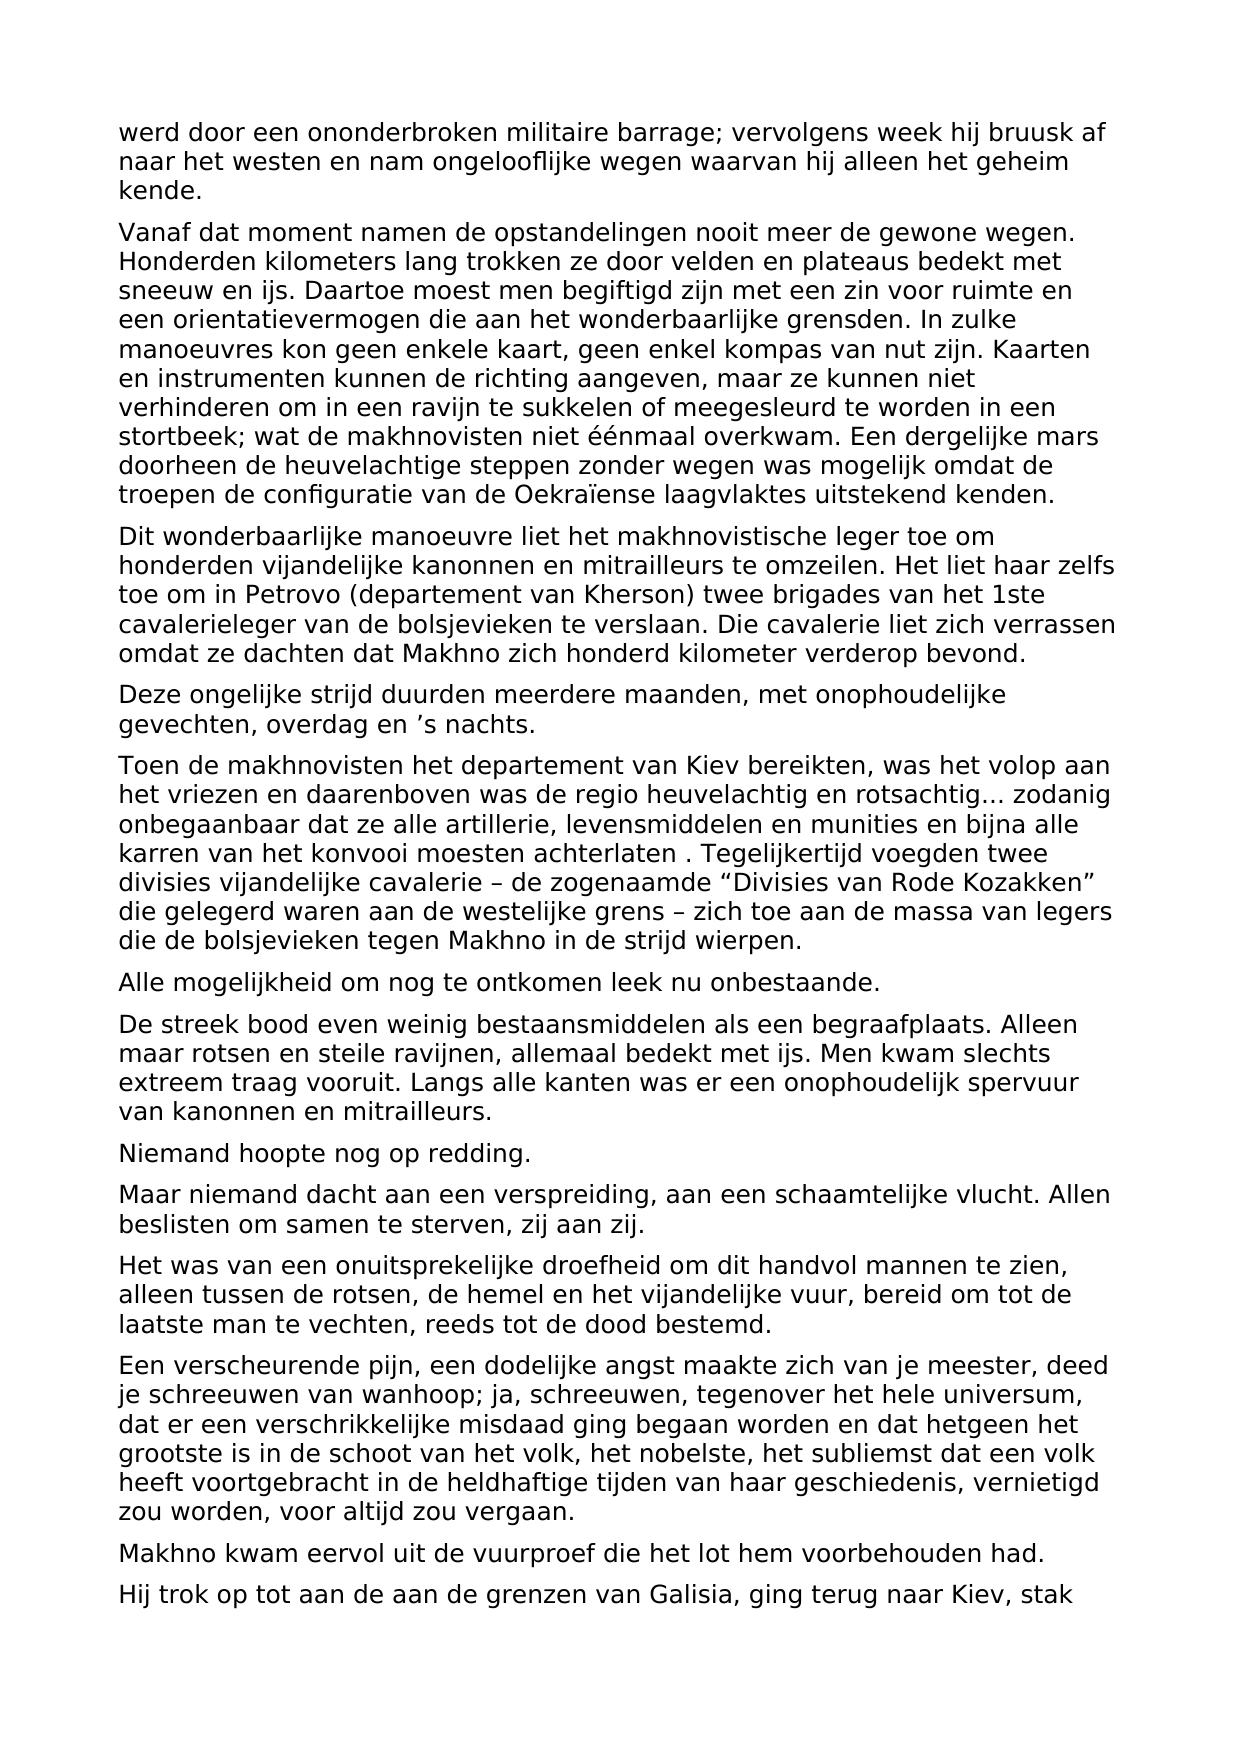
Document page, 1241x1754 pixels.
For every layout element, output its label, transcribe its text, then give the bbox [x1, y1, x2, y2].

text Het was van een onuitsprekelijke droefheid om dit handvol mannen te zien, alleen tussen de rotsen, de hemel en het vijandelijke vuur, bereid om tot de laatste man te vechten, reeds tot de dood bestemd. [118, 1251, 1122, 1339]
text Makhno kwam eervol uit de vuurproef die het lot hem voorbehouden had. [118, 1539, 1122, 1568]
text Maar niemand dacht aan een verspreiding, aan een schaamtelijke vlucht. Allen beslisten om samen te sterven, zij aan zij. [118, 1181, 1122, 1239]
text Deze ongelijke strijd duurden meerdere maanden, met onophoudelijke gevechten, overdag en ’s nachts. [118, 681, 1122, 739]
text Alle mogelijkheid om nog te ontkomen leek nu onbestaande. [118, 968, 1122, 997]
text De streek bood even weinig bestaansmiddelen als een begraafplaats. Alleen maar rotsen en steile ravijnen, allemaal bedekt met ijs. Men kwam slechts extreem traag vooruit. Langs alle kanten was er een onophoudelijk spervuur van kanonnen en mitrailleurs. [118, 1010, 1122, 1126]
text Toen de makhnovisten het departement van Kiev bereikten, was het volop aan het vriezen en daarenboven was de regio heuvelachtig en rotsachtig... zodanig onbegaanbaar dat ze alle artillerie, levensmiddelen en munities en bijna alle karren van het konvooi moesten achterlaten . Tegelijkertijd voegden twee divisies vijandelijke cavalerie – de zogenaamde “Divisies van Rode Kozakken” die gelegerd waren aan de westelijke grens – zich toe aan de massa van legers die de bolsjevieken tegen Makhno in de strijd wierpen. [118, 751, 1122, 956]
text Dit wonderbaarlijke manoeuvre liet het makhnovistische leger toe om honderden vijandelijke kanonnen en mitrailleurs te omzeilen. Het liet haar zelfs toe om in Petrovo (departement van Kherson) twee brigades van het 1ste cavalerieleger van de bolsjevieken te verslaan. Die cavalerie liet zich verrassen omdat ze dachten dat Makhno zich honderd kilometer verderop bevond. [118, 522, 1122, 668]
text Hij trok op tot aan de aan de grenzen van Galisia, ging terug naar Kiev, stak [118, 1581, 1122, 1610]
text Niemand hoopte nog op redding. [118, 1139, 1122, 1168]
text werd door een ononderbroken militaire barrage; vervolgens week hij bruusk af naar het westen en nam ongelooflijke wegen waarvan hij alleen het geheim kende. [118, 118, 1122, 206]
text Vanaf dat moment namen de opstandelingen nooit meer de gewone wegen. Honderden kilometers lang trokken ze door velden en plateaus bedekt met sneeuw en ijs. Daartoe moest men begiftigd zijn met een zin voor ruimte en een orientatievermogen die aan het wonderbaarlijke grensden. In zulke manoeuvres kon geen enkele kaart, geen enkel kompas van nut zijn. Kaarten en instrumenten kunnen de richting aangeven, maar ze kunnen niet verhinderen om in een ravijn te sukkelen of meegesleurd te worden in een stortbeek; wat de makhnovisten niet éénmaal overkwam. Een dergelijke mars doorheen de heuvelachtige steppen zonder wegen was mogelijk omdat de troepen de configuratie van de Oekraïense laagvlaktes uitstekend kenden. [118, 218, 1122, 510]
text Een verscheurende pijn, een dodelijke angst maakte zich van je meester, deed je schreeuwen van wanhoop; ja, schreeuwen, tegenover het hele universum, dat er een verschrikkelijke misdaad ging begaan worden en dat hetgeen het grootste is in de schoot van het volk, het nobelste, het subliemst dat een volk heeft voortgebracht in de heldhaftige tijden van haar geschiedenis, vernietigd zou worden, voor altijd zou vergaan. [118, 1351, 1122, 1526]
